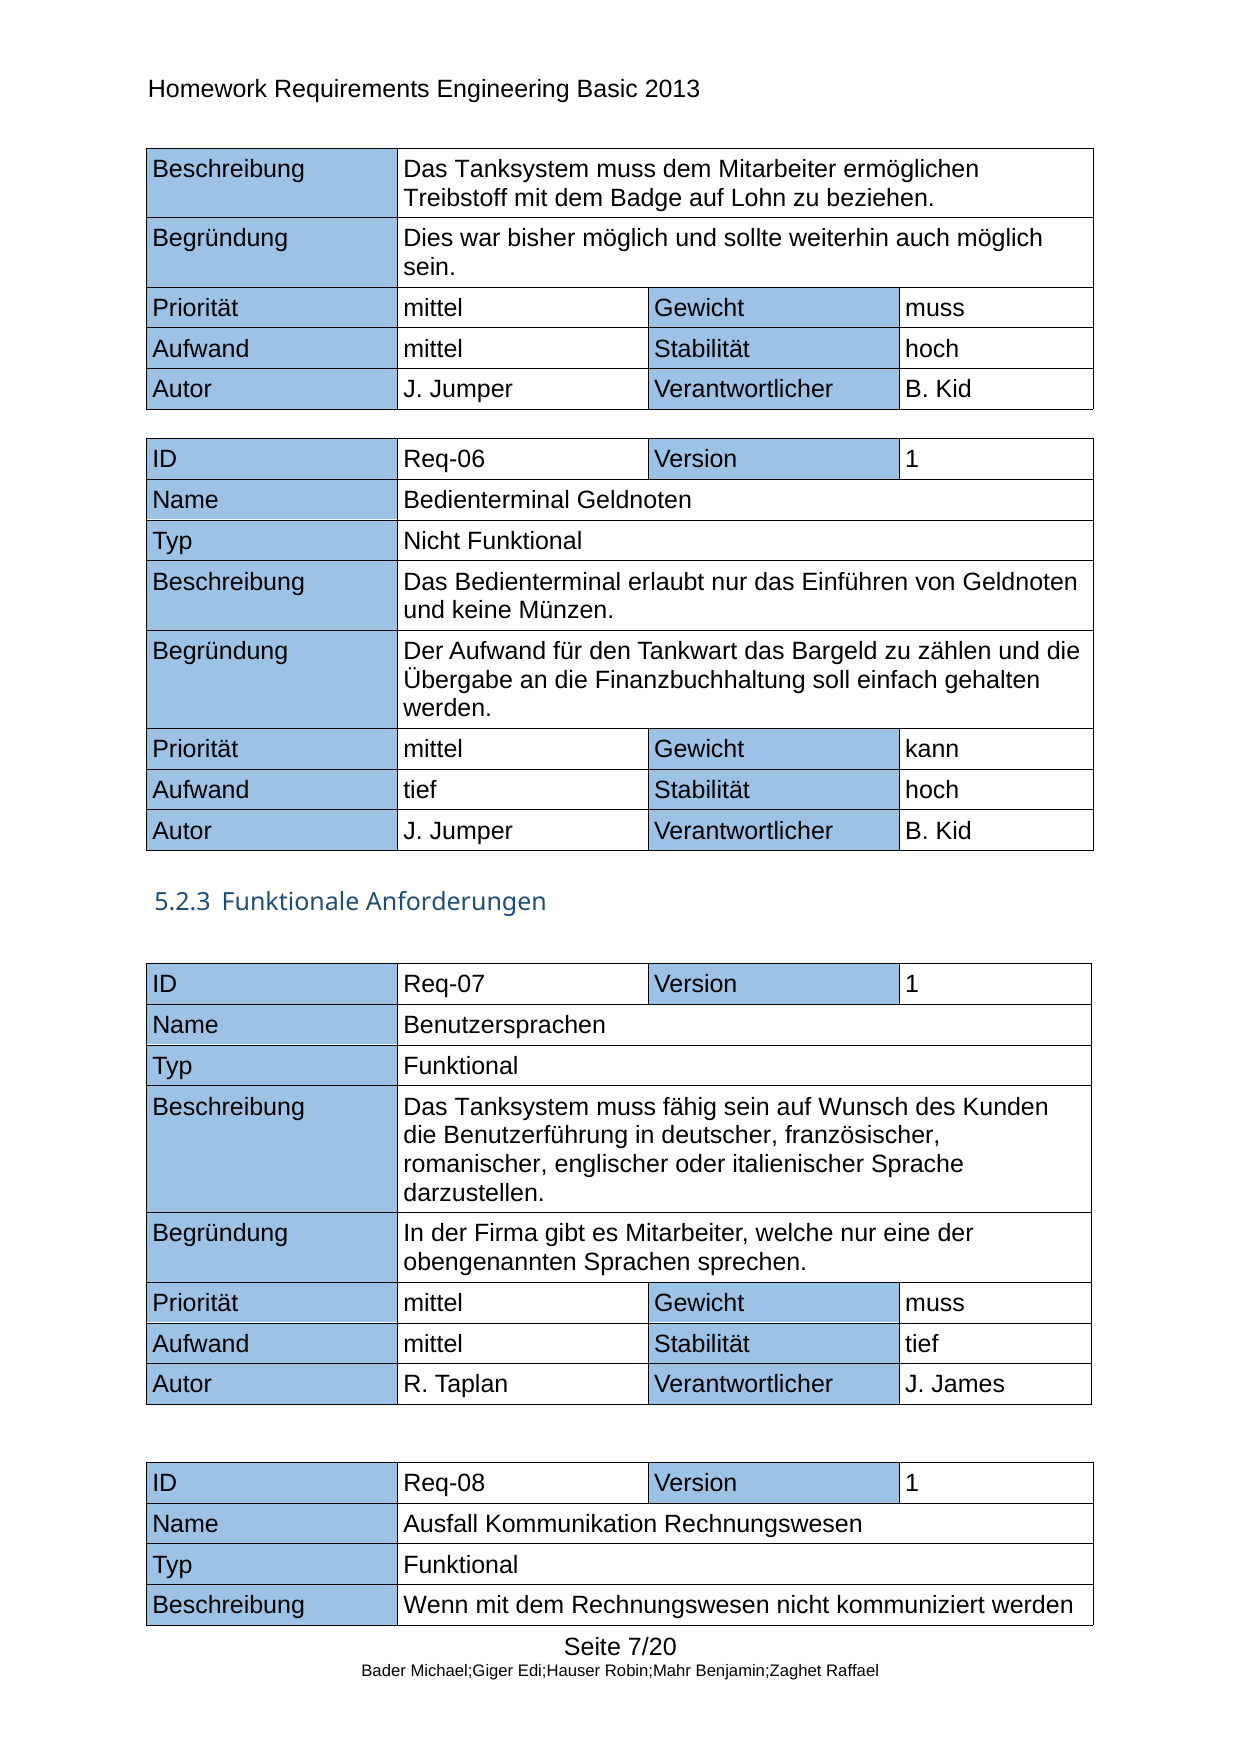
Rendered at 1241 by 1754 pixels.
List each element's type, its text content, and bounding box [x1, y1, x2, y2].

table_header ID [147, 439, 397, 479]
table_cell Beschreibung [147, 149, 397, 217]
table_cell Nicht Funktional [398, 521, 1093, 560]
table_cell Aufwand [147, 328, 397, 368]
table_cell Typ [147, 521, 397, 560]
table_cell In der Firma gibt es Mitarbeiter, welche nur eine der obengenannten Sprachen sprechen. [398, 1213, 1091, 1282]
table_cell Stabilität [649, 770, 899, 809]
table_cell B. Kid [900, 369, 1093, 409]
table_cell J. Jumper [398, 810, 648, 850]
table_header Version [649, 439, 899, 479]
table_cell Verantwortlicher [649, 369, 899, 409]
table_cell Der Aufwand für den Tankwart das Bargeld zu zählen und die Übergabe an die Finanzbuchhaltung soll einfach gehalten werden. [398, 631, 1093, 728]
table_cell Funktional [398, 1544, 1093, 1584]
table_cell tief [900, 1324, 1091, 1363]
table_cell Name [147, 1504, 397, 1543]
table_cell Autor [147, 369, 397, 409]
table_cell mittel [398, 729, 648, 769]
table_cell Das Bedienterminal erlaubt nur das Einführen von Geldnoten und keine Münzen. [398, 561, 1093, 630]
table_cell B. Kid [900, 810, 1093, 850]
subtitle Funktionale Anforderungen [148, 883, 1093, 918]
table_cell Name [147, 1005, 397, 1044]
table_cell Benutzersprachen [398, 1005, 1091, 1044]
table_cell Gewicht [649, 288, 899, 327]
table_cell J. Jumper [398, 369, 648, 409]
table_cell hoch [900, 328, 1093, 368]
table_header Version [649, 1463, 899, 1503]
table_header ID [147, 964, 397, 1004]
table_cell Priorität [147, 729, 397, 769]
table_cell Stabilität [649, 328, 899, 368]
table_header ID [147, 1463, 397, 1503]
table_cell Begründung [147, 218, 397, 287]
table_header Req-08 [398, 1463, 648, 1503]
table_cell Priorität [147, 1283, 397, 1322]
table_cell Stabilität [649, 1324, 899, 1363]
table_cell muss [900, 1283, 1091, 1322]
table_cell Bedienterminal Geldnoten [398, 480, 1093, 519]
table_cell Beschreibung [147, 1585, 397, 1625]
table_cell Aufwand [147, 770, 397, 809]
table_cell mittel [398, 1283, 648, 1322]
table_cell tief [398, 770, 648, 809]
table_cell Typ [147, 1046, 397, 1085]
table_header Version [649, 964, 899, 1004]
table_header Req-07 [398, 964, 648, 1004]
table_cell Begründung [147, 631, 397, 728]
table_cell mittel [398, 1324, 648, 1363]
table_cell Priorität [147, 288, 397, 327]
table_cell Name [147, 480, 397, 519]
table_cell R. Taplan [398, 1364, 648, 1404]
table_cell Dies war bisher möglich und sollte weiterhin auch möglich sein. [398, 218, 1093, 287]
table_cell muss [900, 288, 1093, 327]
table_header 1 [900, 964, 1091, 1004]
table_header 1 [900, 439, 1093, 479]
table_cell kann [900, 729, 1093, 769]
table_cell Beschreibung [147, 561, 397, 630]
table_cell Wenn mit dem Rechnungswesen nicht kommuniziert werden [398, 1585, 1093, 1625]
table_cell Beschreibung [147, 1086, 397, 1212]
table_cell Ausfall Kommunikation Rechnungswesen [398, 1504, 1093, 1543]
table_cell Das Tanksystem muss fähig sein auf Wunsch des Kunden die Benutzerführung in deutscher, französischer, romanischer, englischer oder italienischer Sprache darzustellen. [398, 1086, 1091, 1212]
table_cell Gewicht [649, 729, 899, 769]
table_cell mittel [398, 328, 648, 368]
table_cell Typ [147, 1544, 397, 1584]
table_cell Gewicht [649, 1283, 899, 1322]
table_cell Autor [147, 810, 397, 850]
table_cell Begründung [147, 1213, 397, 1282]
table_cell mittel [398, 288, 648, 327]
table_cell Verantwortlicher [649, 810, 899, 850]
table_cell J. James [900, 1364, 1091, 1404]
table_cell hoch [900, 770, 1093, 809]
table_cell Das Tanksystem muss dem Mitarbeiter ermöglichen Treibstoff mit dem Badge auf Lohn zu beziehen. [398, 149, 1093, 217]
table_cell Verantwortlicher [649, 1364, 899, 1404]
table_cell Aufwand [147, 1324, 397, 1363]
table_header Req-06 [398, 439, 648, 479]
table_header 1 [900, 1463, 1093, 1503]
table_cell Funktional [398, 1046, 1091, 1085]
table_cell Autor [147, 1364, 397, 1404]
